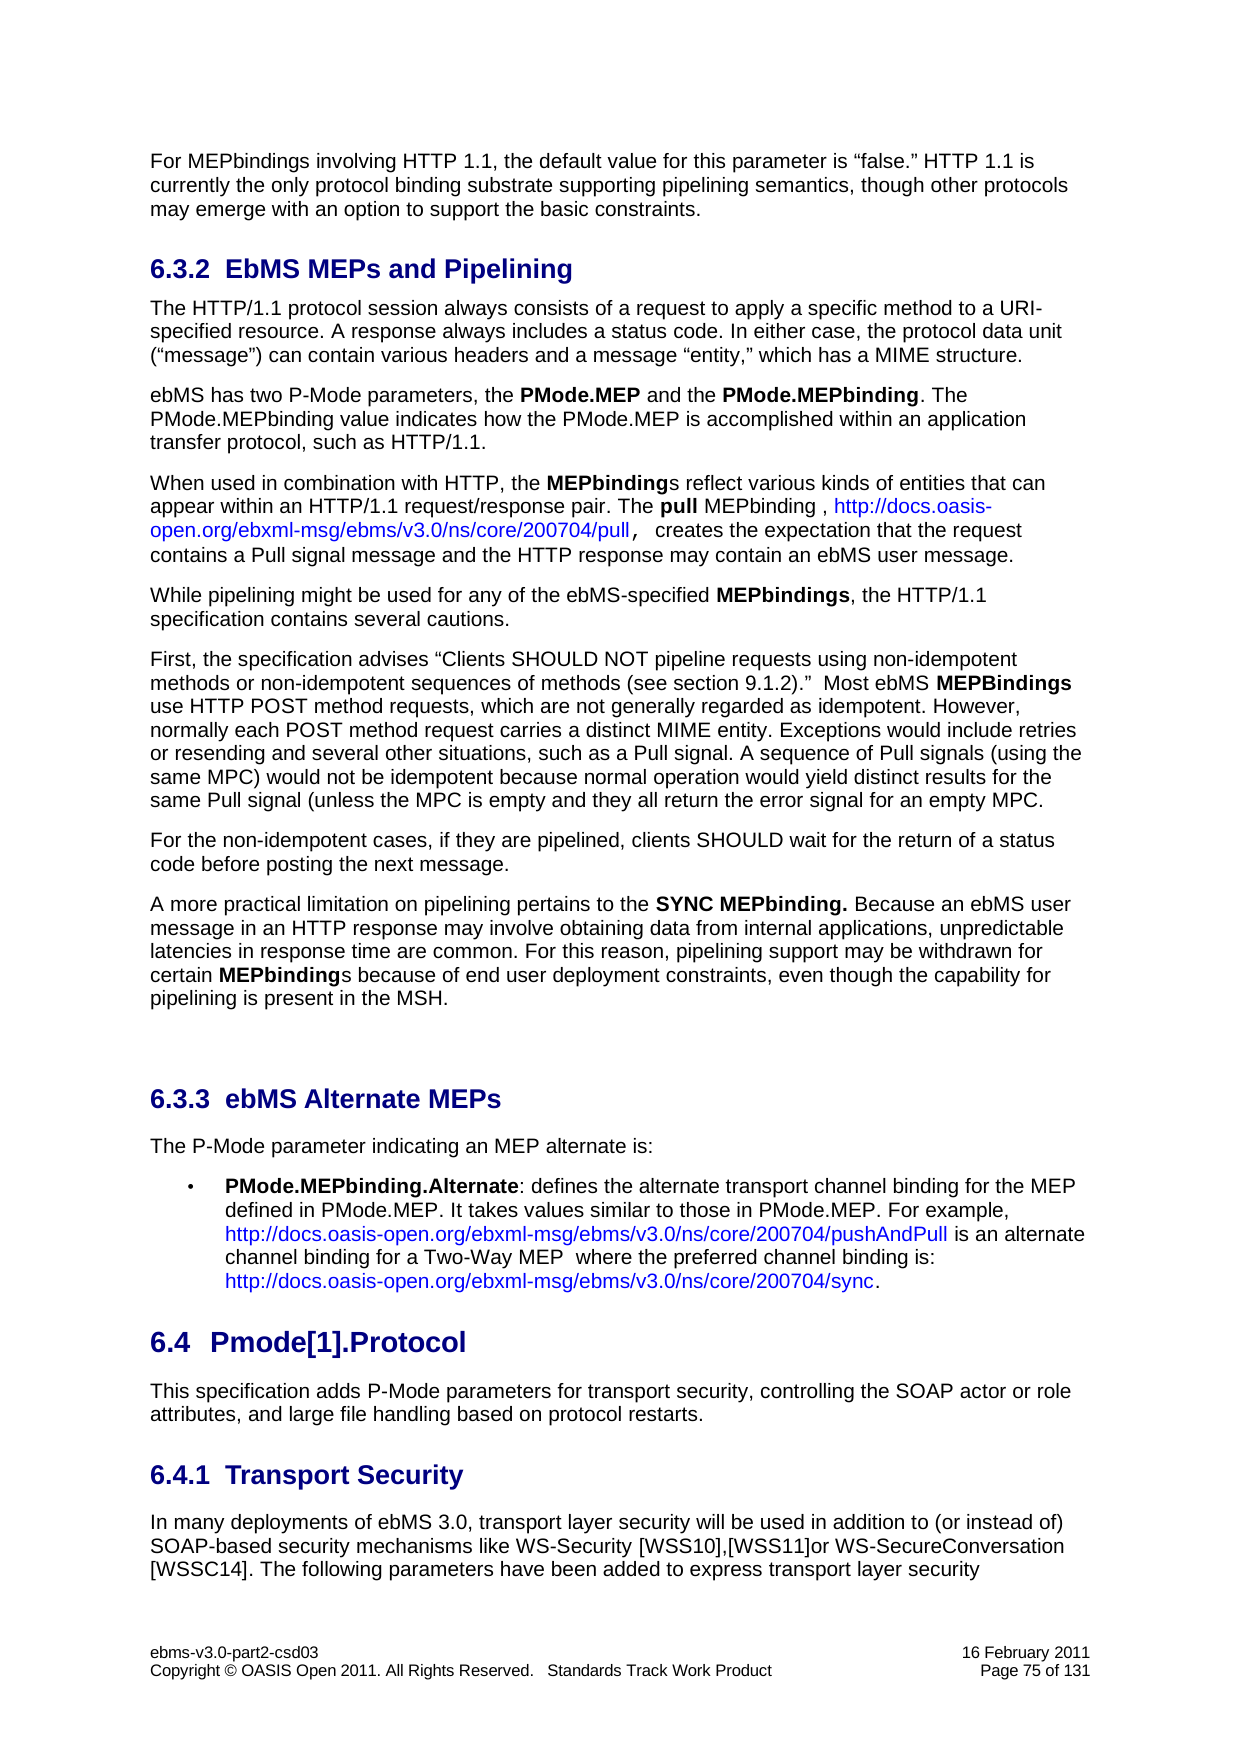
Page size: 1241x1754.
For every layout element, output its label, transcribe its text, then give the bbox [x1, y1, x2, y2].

subtitle Pmode[1].Protocol [150, 1326, 1090, 1358]
text When used in combination with HTTP, the MEPbindings reflect various kinds of entities that can appear within an HTTP/1.1 request/response pair. The pull MEPbinding , http://docs.oasis-open.org/ebxml-msg/ebms/v3.0/ns/core/200704/pull, creates the expectation that the request contains a Pull signal message and the HTTP response may contain an ebMS user message. [150, 471, 1090, 567]
text ebMS has two P-Mode parameters, the PMode.MEP and the PMode.MEPbinding. The PMode.MEPbinding value indicates how the PMode.MEP is accomplished within an application transfer protocol, such as HTTP/1.1. [150, 384, 1090, 454]
text While pipelining might be used for any of the ebMS-specified MEPbindings, the HTTP/1.1 specification contains several cautions. [150, 584, 1090, 631]
text For MEPbindings involving HTTP 1.1, the default value for this parameter is “false.” HTTP 1.1 is currently the only protocol binding substrate supporting pipelining semantics, though other protocols may emerge with an option to support the basic constraints. [150, 150, 1090, 221]
text First, the specification advises “Clients SHOULD NOT pipeline requests using non-idempotent methods or non-idempotent sequences of methods (see section 9.1.2).” Most ebMS MEPBindings use HTTP POST method requests, which are not generally regarded as idempotent. However, normally each POST method request carries a distinct MIME entity. Exceptions would include retries or resending and several other situations, such as a Pull signal. A sequence of Pull signals (using the same MPC) would not be idempotent because normal operation would yield distinct results for the same Pull signal (unless the MPC is empty and they all return the error signal for an empty MPC. [150, 647, 1090, 812]
text In many deployments of ebMS 3.0, transport layer security will be used in addition to (or instead of) SOAP-based security mechanisms like WS-Security [WSS10],[WSS11]or WS-SecureConversation [WSSC14]. The following parameters have been added to express transport layer security [150, 1511, 1090, 1581]
text For the non-idempotent cases, if they are pipelined, clients SHOULD wait for the return of a status code before posting the next message. [150, 829, 1090, 876]
text A more practical limitation on pipelining pertains to the SYNC MEPbinding. Because an ebMS user message in an HTTP response may involve obtaining data from internal applications, unpredictable latencies in response time are common. For this reason, pipelining support may be withdrawn for certain MEPbindings because of end user deployment constraints, even though the capability for pipelining is present in the MSH. [150, 893, 1090, 1010]
text The P-Mode parameter indicating an MEP alternate is: [150, 1135, 1090, 1158]
text The HTTP/1.1 protocol session always consists of a request to apply a specific method to a URI-specified resource. A response always includes a status code. In either case, the protocol data unit (“message”) can contain various headers and a message “entity,” which has a MIME structure. [150, 296, 1090, 367]
text This specification adds P-Mode parameters for transport security, controlling the SOAP actor or role attributes, and large file handling based on protocol restarts. [150, 1379, 1090, 1426]
subtitle Transport Security [150, 1460, 1090, 1490]
subtitle ebMS Alternate MEPs [150, 1084, 1090, 1114]
subtitle EbMS MEPs and Pipelining [150, 254, 1090, 284]
list PMode.MEPbinding.Alternate: defines the alternate transport channel binding for the MEP defined in PMode.MEP. It takes values similar to those in PMode.MEP. For example, http://docs.oasis-open.org/ebxml-msg/ebms/v3.0/ns/core/200704/pushAndPull is an alternate channel binding for a Two-Way MEP where the preferred channel binding is: http://docs.oasis-open.org/ebxml-msg/ebms/v3.0/ns/core/200704/sync. [187, 1175, 1090, 1293]
